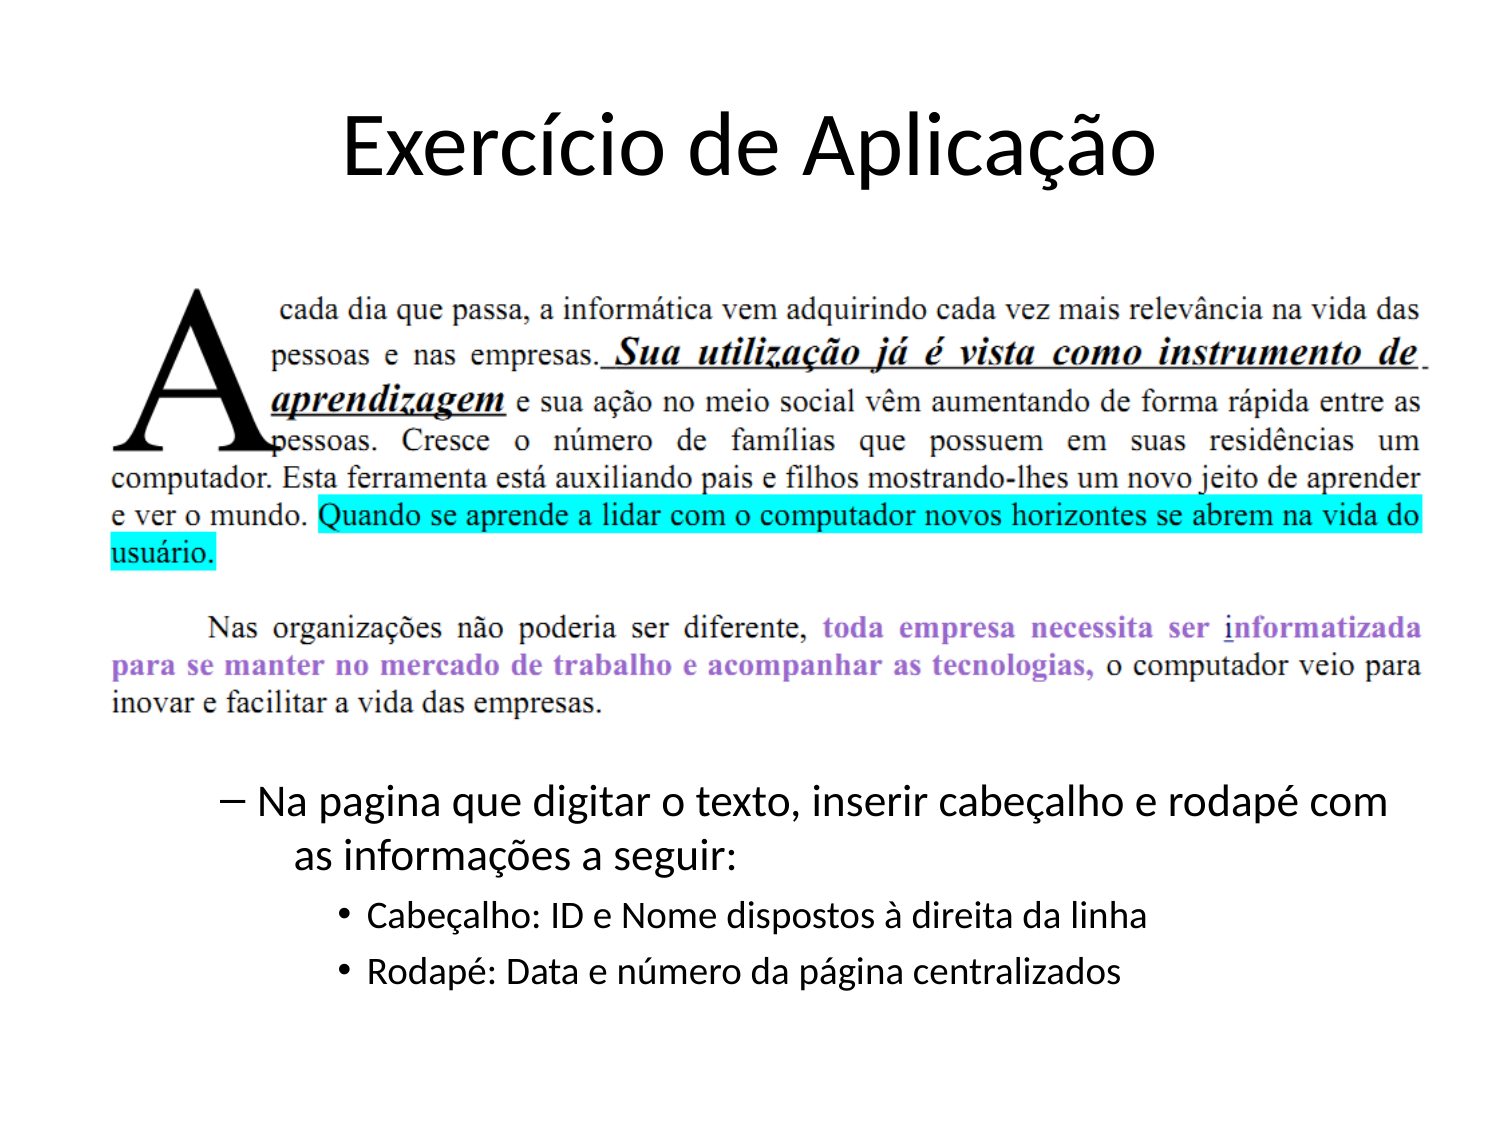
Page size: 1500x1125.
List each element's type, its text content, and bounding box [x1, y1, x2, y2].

title Exercício de Aplicação [75, 45, 1426, 233]
list Na pagina que digitar o texto, inserir cabeçalho e rodapé com as informações a seguir: Cabeçalho: ID e Nome dispostos à direita da linha Rodapé: Data e número da página centralizados [88, 763, 1410, 1047]
picture [100, 267, 1436, 730]
